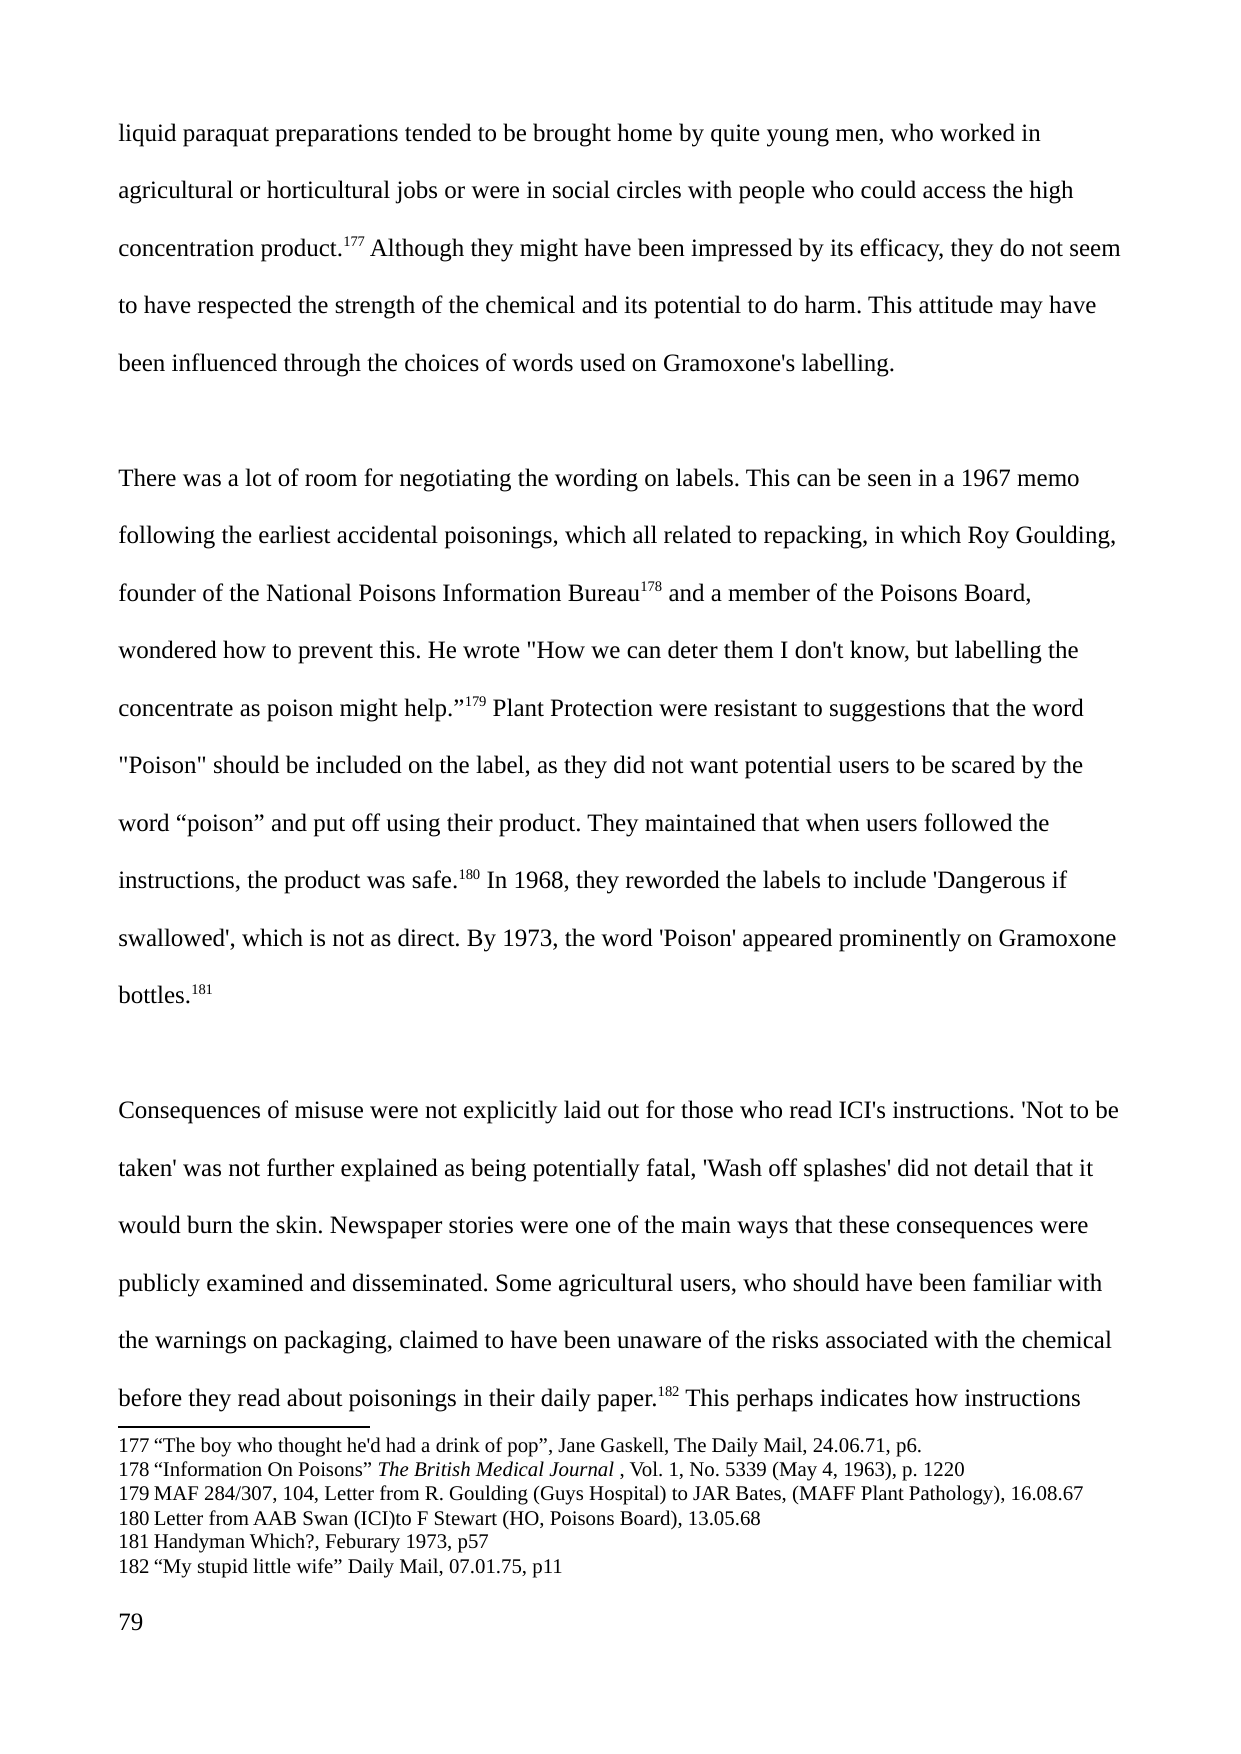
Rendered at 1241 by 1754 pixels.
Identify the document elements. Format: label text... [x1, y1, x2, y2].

text “The boy who thought he'd had a drink of pop”, Jane Gaskell, The Daily Mail, 24.06.71, p6. [118, 1433, 1122, 1457]
text liquid paraquat preparations tended to be brought home by quite young men, who worked in agricultural or horticultural jobs or were in social circles with people who could access the high concentration product. Although they might have been impressed by its efficacy, they do not seem to have respected the strength of the chemical and its potential to do harm. This attitude may have been influenced through the choices of words used on Gramoxone's labelling. [118, 118, 1122, 377]
text Consequences of misuse were not explicitly laid out for those who read ICI's instructions. 'Not to be taken' was not further explained as being potentially fatal, 'Wash off splashes' did not detail that it would burn the skin. Newspaper stories were one of the main ways that these consequences were publicly examined and disseminated. Some agricultural users, who should have been familiar with the warnings on packaging, claimed to have been unaware of the risks associated with the chemical before they read about poisonings in their daily paper. This perhaps indicates how instructions [118, 1096, 1122, 1412]
text “Information On Poisons” The British Medical Journal , Vol. 1, No. 5339 (May 4, 1963), p. 1220 [118, 1457, 1122, 1481]
text “My stupid little wife” Daily Mail, 07.01.75, p11 [118, 1553, 1122, 1578]
text There was a lot of room for negotiating the wording on labels. This can be seen in a 1967 memo following the earliest accidental poisonings, which all related to repacking, in which Roy Goulding, founder of the National Poisons Information Bureau and a member of the Poisons Board, wondered how to prevent this. He wrote "How we can deter them I don't know, but labelling the concentrate as poison might help.” Plant Protection were resistant to suggestions that the word "Poison" should be included on the label, as they did not want potential users to be scared by the word “poison” and put off using their product. They maintained that when users followed the instructions, the product was safe. In 1968, they reworded the labels to include 'Dangerous if swallowed', which is not as direct. By 1973, the word 'Poison' appeared prominently on Gramoxone bottles. [118, 463, 1122, 1009]
text Handyman Which?, Feburary 1973, p57 [118, 1529, 1122, 1553]
text Letter from AAB Swan (ICI)to F Stewart (HO, Poisons Board), 13.05.68 [118, 1505, 1122, 1529]
text MAF 284/307, 104, Letter from R. Goulding (Guys Hospital) to JAR Bates, (MAFF Plant Pathology), 16.08.67 [118, 1481, 1122, 1505]
